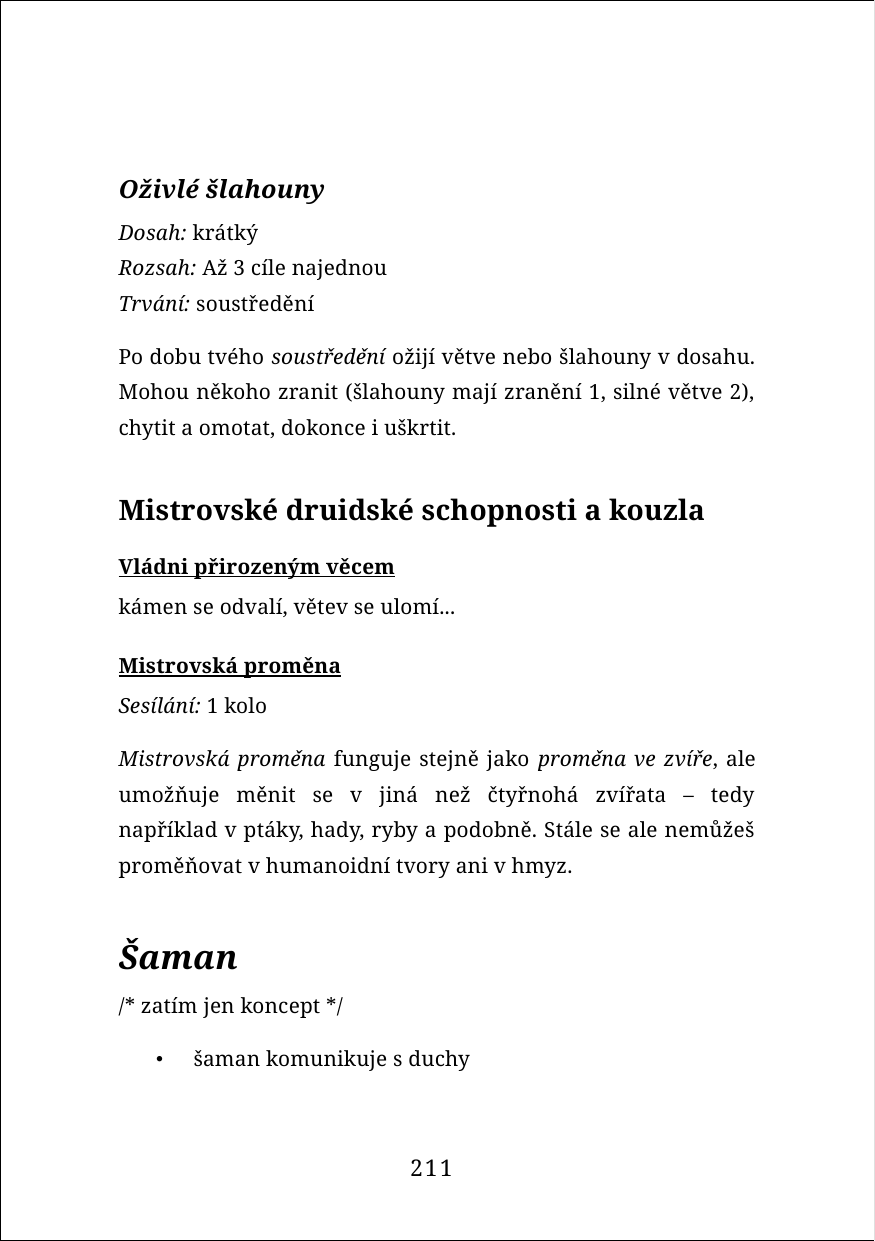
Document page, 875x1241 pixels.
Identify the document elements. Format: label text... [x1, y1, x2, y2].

subtitle Vládni přirozeným věcem [118, 552, 756, 580]
text Dosah: krátký Rozsah: Až 3 cíle najednou Trvání: soustředění [118, 218, 756, 317]
text Mistrovská proměna funguje stejně jako proměna ve zvíře, ale umožňuje měnit se v jiná než čtyřnohá zvířata – tedy například v ptáky, hady, ryby a podobně. Stále se ale nemůžeš proměňovat v humanoidní tvory ani v hmyz. [118, 744, 756, 879]
subtitle Oživlé šlahouny [118, 172, 756, 206]
subtitle Mistrovská proměna [118, 651, 756, 679]
subtitle Šaman [118, 934, 756, 979]
subtitle Mistrovské druidské schopnosti a kouzla [118, 490, 756, 528]
list šaman komunikuje s duchy [156, 1044, 756, 1073]
text Sesílání: 1 kolo [118, 691, 756, 720]
text /* zatím jen koncept */ [118, 991, 756, 1019]
text kámen se odvalí, větev se ulomí... [118, 592, 756, 620]
text Po dobu tvého soustředění ožijí větve nebo šlahouny v dosahu. Mohou někoho zranit (šlahouny mají zranění 1, silné větve 2), chytit a omotat, dokonce i uškrtit. [118, 342, 756, 441]
